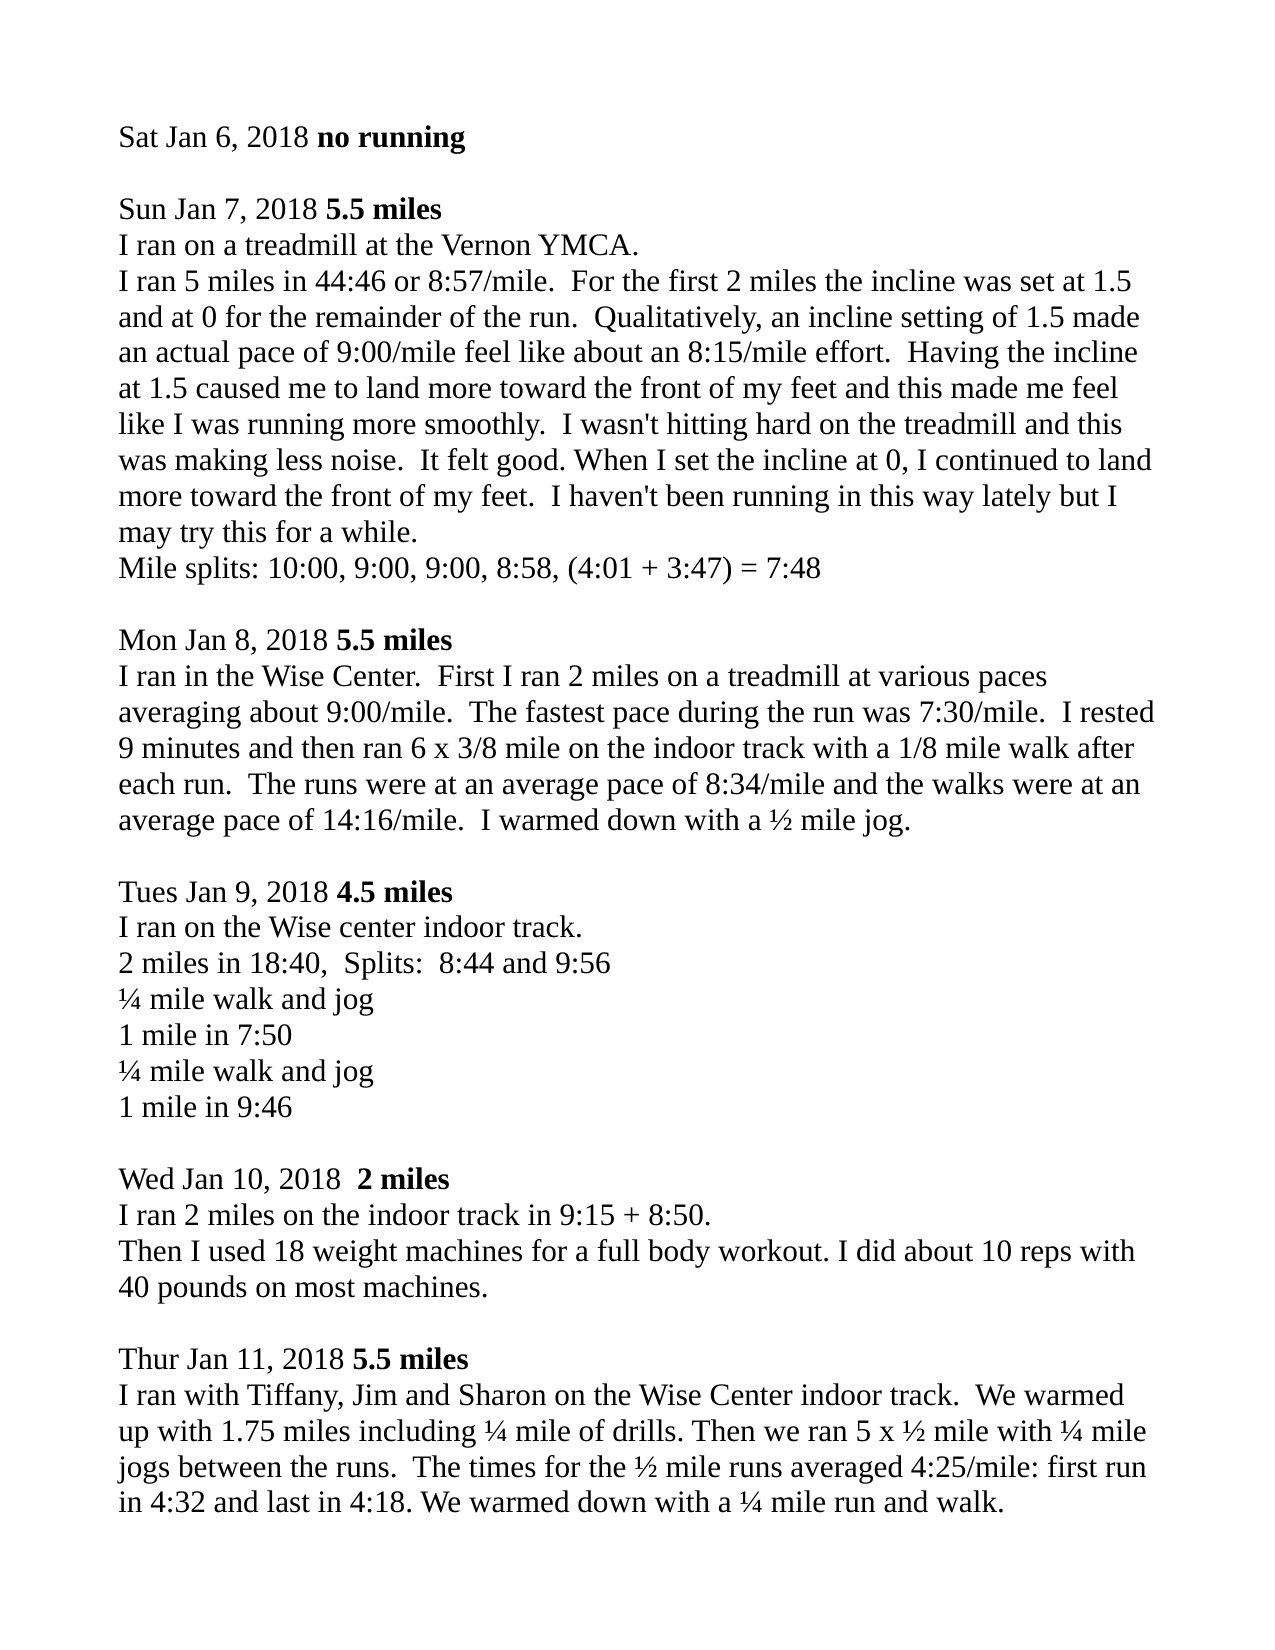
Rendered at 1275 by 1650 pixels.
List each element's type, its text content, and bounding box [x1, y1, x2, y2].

text I ran on the Wise center indoor track. [118, 909, 1161, 945]
text Wed Jan 10, 2018 2 miles [118, 1160, 1161, 1196]
text 1 mile in 9:46 [118, 1088, 1161, 1124]
text Mile splits: 10:00, 9:00, 9:00, 8:58, (4:01 + 3:47) = 7:48 [118, 549, 1161, 585]
text Mon Jan 8, 2018 5.5 miles [118, 621, 1161, 657]
text Thur Jan 11, 2018 5.5 miles [118, 1340, 1161, 1376]
text I ran in the Wise Center. First I ran 2 miles on a treadmill at various paces averaging about 9:00/mile. The fastest pace during the run was 7:30/mile. I rested 9 minutes and then ran 6 x 3/8 mile on the indoor track with a 1/8 mile walk after each run. The runs were at an average pace of 8:34/mile and the walks were at an average pace of 14:16/mile. I warmed down with a ½ mile jog. [118, 657, 1161, 837]
text ¼ mile walk and jog [118, 1052, 1161, 1088]
text I ran 2 miles on the indoor track in 9:15 + 8:50. [118, 1196, 1161, 1232]
text 2 miles in 18:40, Splits: 8:44 and 9:56 [118, 945, 1161, 981]
text Then I used 18 weight machines for a full body workout. I did about 10 reps with 40 pounds on most machines. [118, 1232, 1161, 1304]
text I ran with Tiffany, Jim and Sharon on the Wise Center indoor track. We warmed up with 1.75 miles including ¼ mile of drills. Then we ran 5 x ½ mile with ¼ mile jogs between the runs. The times for the ½ mile runs averaged 4:25/mile: first run in 4:32 and last in 4:18. We warmed down with a ¼ mile run and walk. [118, 1376, 1161, 1520]
text ¼ mile walk and jog [118, 981, 1161, 1017]
text Tues Jan 9, 2018 4.5 miles [118, 873, 1161, 909]
text 1 mile in 7:50 [118, 1017, 1161, 1052]
text I ran on a treadmill at the Vernon YMCA. [118, 226, 1161, 262]
text I ran 5 miles in 44:46 or 8:57/mile. For the first 2 miles the incline was set at 1.5 and at 0 for the remainder of the run. Qualitatively, an incline setting of 1.5 made an actual pace of 9:00/mile feel like about an 8:15/mile effort. Having the incline at 1.5 caused me to land more toward the front of my feet and this made me feel like I was running more smoothly. I wasn't hitting hard on the treadmill and this was making less noise. It felt good. When I set the incline at 0, I continued to land more toward the front of my feet. I haven't been running in this way lately but I may try this for a while. [118, 262, 1161, 549]
text Sat Jan 6, 2018 no running [118, 118, 1161, 154]
text Sun Jan 7, 2018 5.5 miles [118, 190, 1161, 226]
